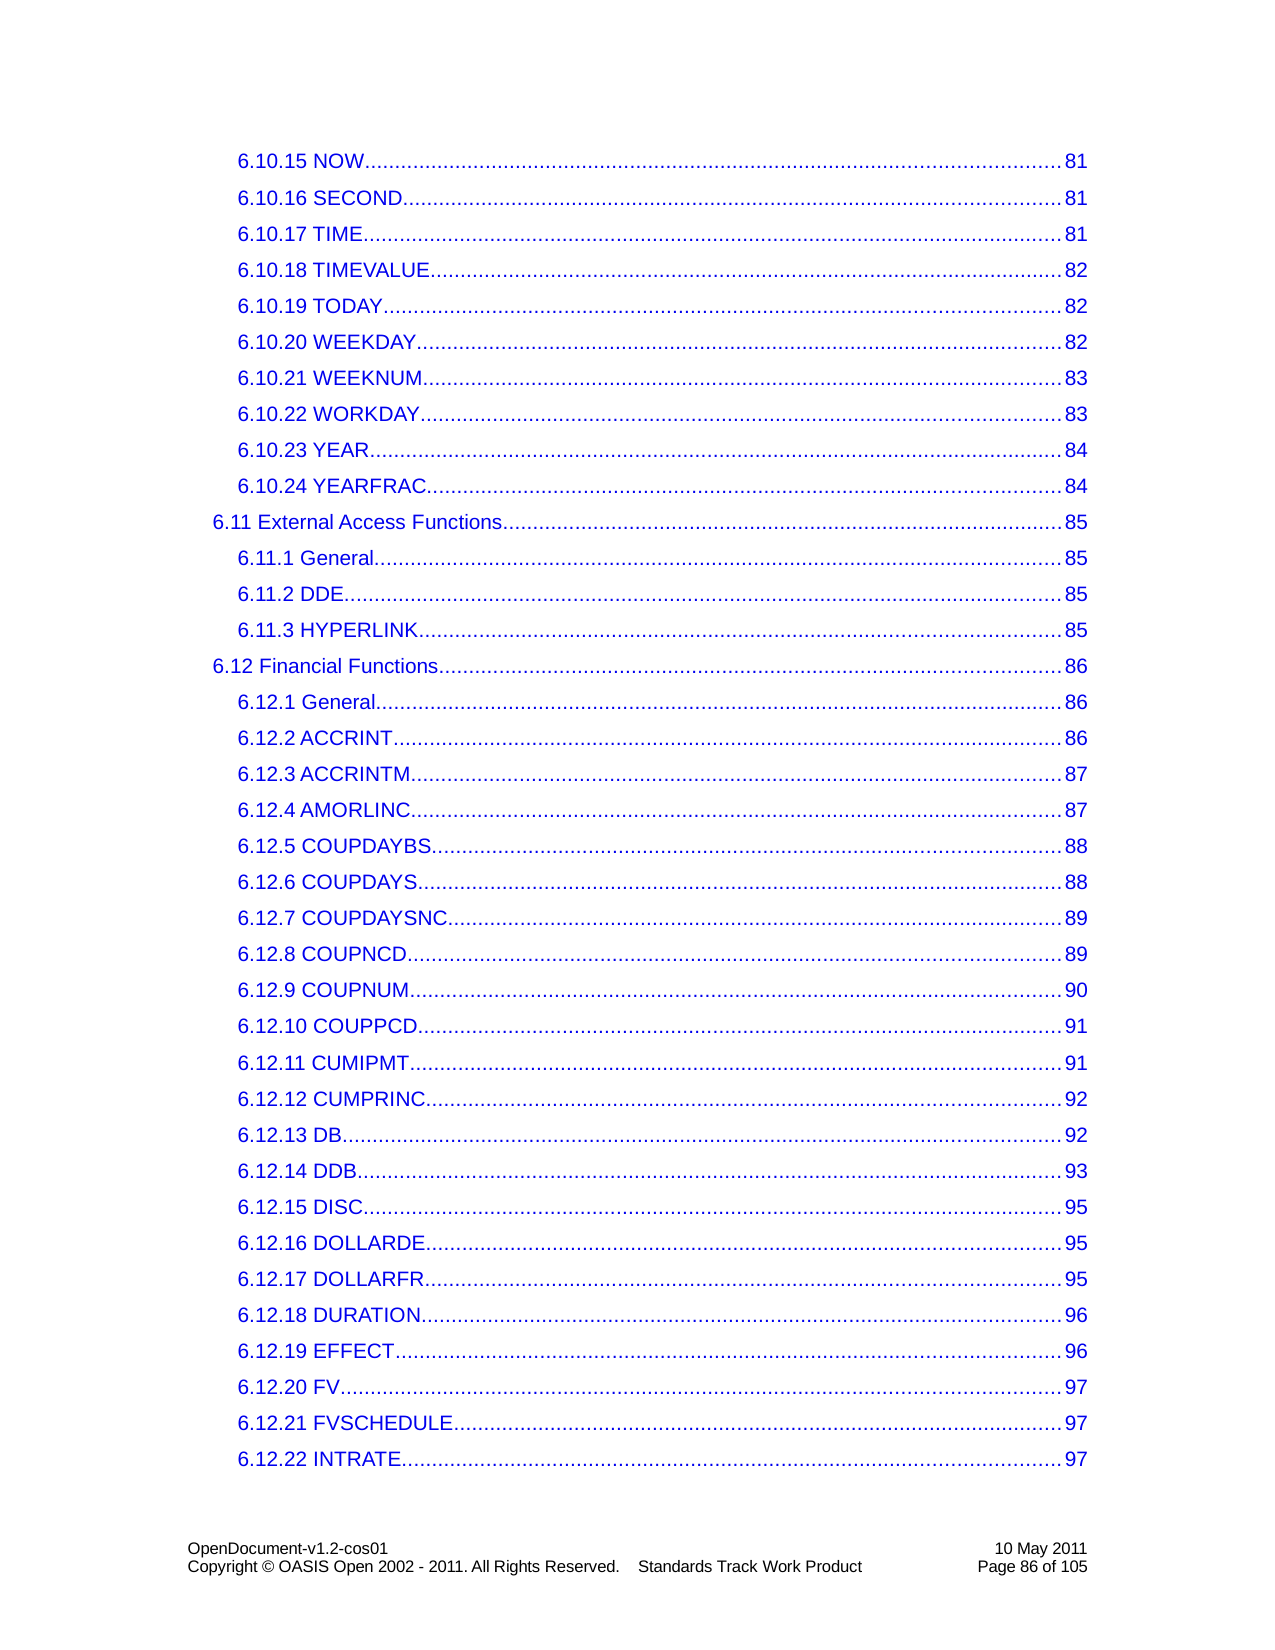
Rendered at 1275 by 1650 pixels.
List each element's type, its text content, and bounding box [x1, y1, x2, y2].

text 6.11.1 General 85 [237, 546, 1088, 570]
text 6.12.14 DDB 93 [237, 1159, 1088, 1183]
text 6.11 External Access Functions 85 [212, 510, 1088, 534]
text 6.11.3 HYPERLINK 85 [237, 618, 1088, 642]
text 6.12.1 General 86 [237, 691, 1088, 714]
text 6.11.2 DDE 85 [237, 582, 1088, 606]
text 6.12.22 INTRATE 97 [237, 1447, 1088, 1471]
text 6.12.16 DOLLARDE 95 [237, 1231, 1088, 1255]
text 6.12.9 COUPNUM 90 [237, 979, 1088, 1002]
text 6.12.18 DURATION 96 [237, 1303, 1088, 1327]
text 6.12.10 COUPPCD 91 [237, 1015, 1088, 1038]
text 6.12.20 FV 97 [237, 1375, 1088, 1399]
text 6.12.11 CUMIPMT 91 [237, 1051, 1088, 1074]
text 6.12.19 EFFECT 96 [237, 1339, 1088, 1363]
text 6.12.7 COUPDAYSNC 89 [237, 907, 1088, 930]
text 6.12.21 FVSCHEDULE 97 [237, 1411, 1088, 1435]
text 6.12.8 COUPNCD 89 [237, 943, 1088, 966]
text 6.12.6 COUPDAYS 88 [237, 871, 1088, 894]
text 6.12.2 ACCRINT 86 [237, 727, 1088, 750]
text 6.12.12 CUMPRINC 92 [237, 1087, 1088, 1111]
text 6.10.17 TIME 81 [237, 222, 1088, 246]
text 6.12.5 COUPDAYBS 88 [237, 835, 1088, 858]
text 6.12 Financial Functions 86 [212, 654, 1088, 678]
text 6.10.19 TODAY 82 [237, 294, 1088, 318]
text 6.12.13 DB 92 [237, 1123, 1088, 1147]
text 6.10.21 WEEKNUM 83 [237, 366, 1088, 390]
text 6.10.15 NOW 81 [237, 150, 1088, 173]
text 6.10.22 WORKDAY 83 [237, 402, 1088, 426]
text 6.12.4 AMORLINC 87 [237, 799, 1088, 822]
text 6.12.3 ACCRINTM 87 [237, 763, 1088, 786]
text 6.10.16 SECOND 81 [237, 186, 1088, 209]
text 6.12.17 DOLLARFR 95 [237, 1267, 1088, 1291]
text 6.10.23 YEAR 84 [237, 438, 1088, 462]
text 6.10.18 TIMEVALUE 82 [237, 258, 1088, 282]
text 6.12.15 DISC 95 [237, 1195, 1088, 1219]
text 6.10.24 YEARFRAC 84 [237, 474, 1088, 498]
text 6.10.20 WEEKDAY 82 [237, 330, 1088, 354]
